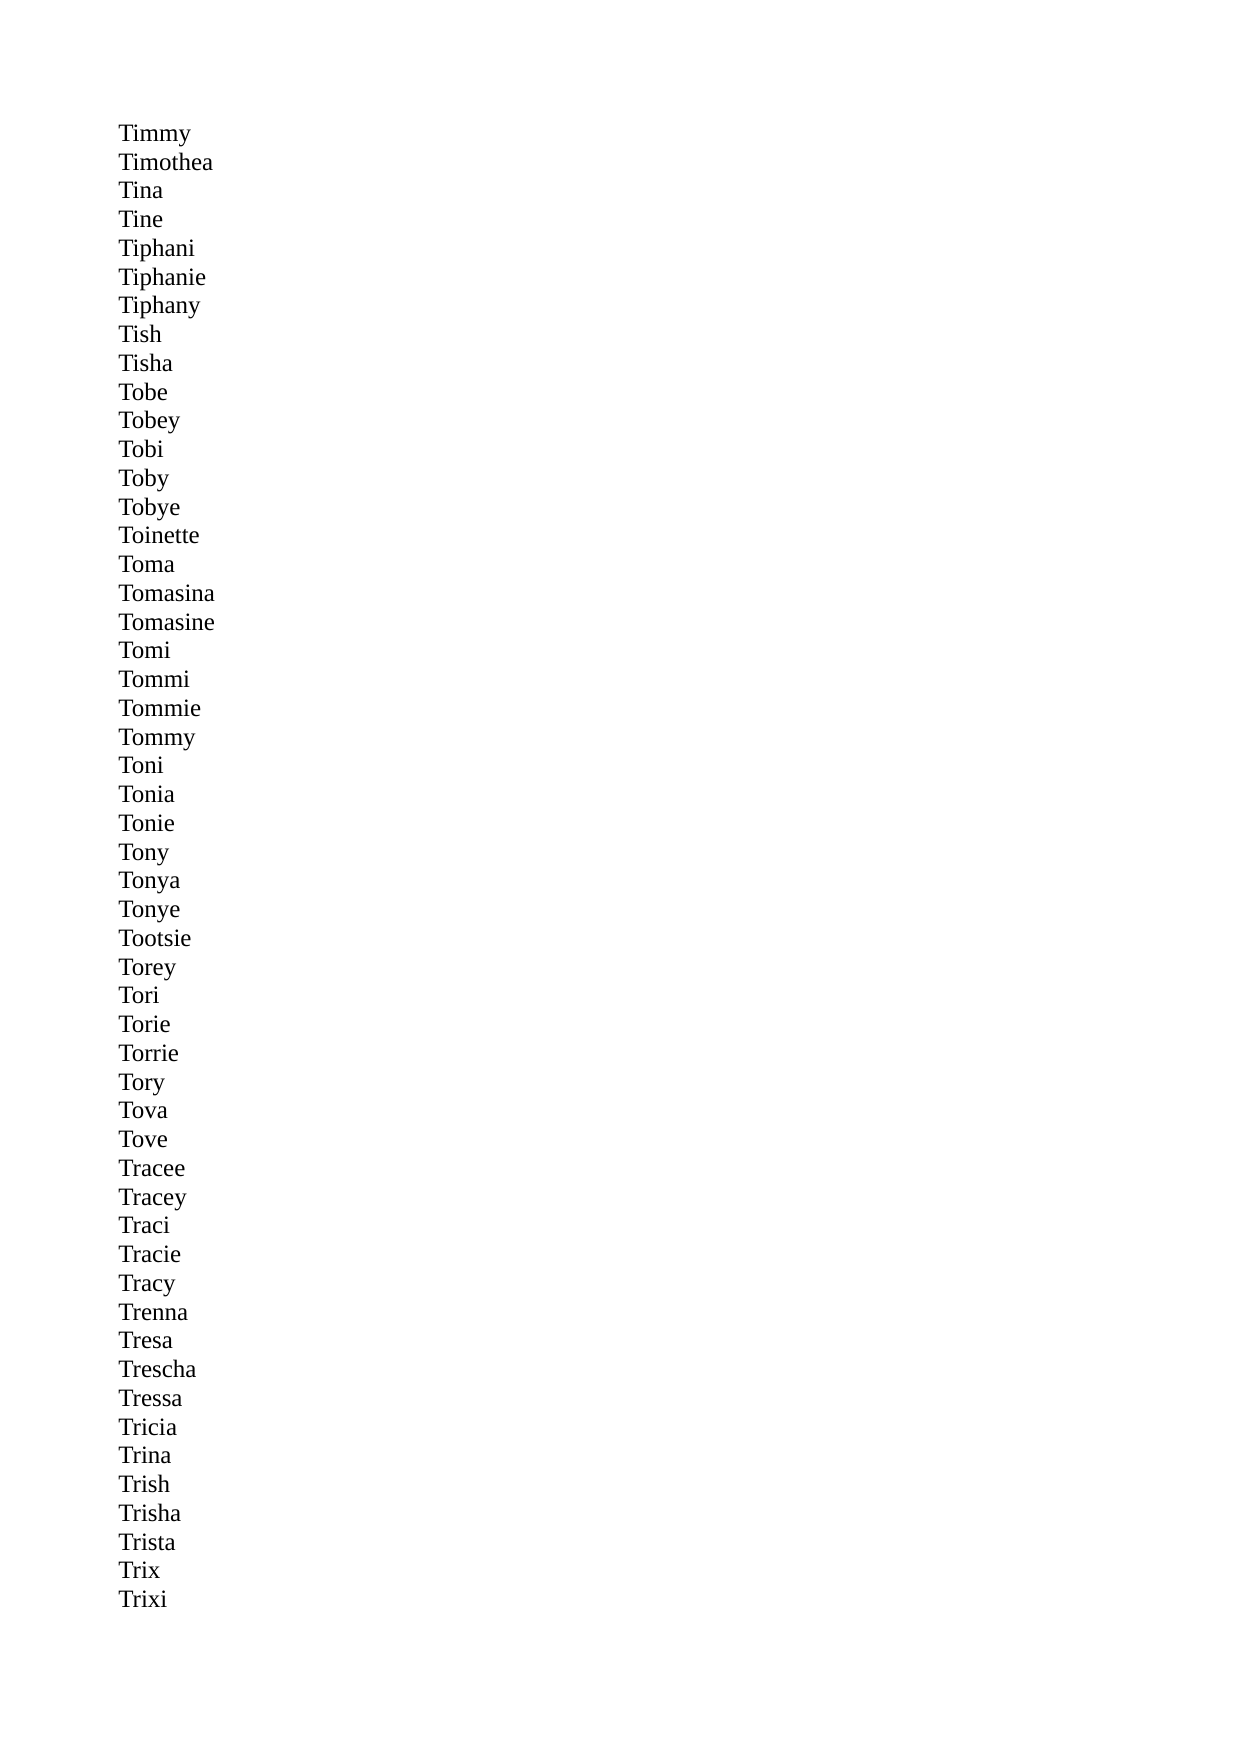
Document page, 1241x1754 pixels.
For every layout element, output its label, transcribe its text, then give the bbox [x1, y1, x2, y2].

text Tracee [118, 1153, 1122, 1182]
text Tracy [118, 1268, 1122, 1297]
text Trescha [118, 1354, 1122, 1383]
text Tomasine [118, 607, 1122, 636]
text Tiphanie [118, 262, 1122, 291]
text Tommy [118, 722, 1122, 751]
text Tine [118, 204, 1122, 233]
text Trixi [118, 1584, 1122, 1613]
text Tobye [118, 492, 1122, 521]
text Toinette [118, 521, 1122, 549]
text Torey [118, 952, 1122, 981]
text Tish [118, 319, 1122, 348]
text Tory [118, 1067, 1122, 1096]
text Tonia [118, 779, 1122, 808]
text Tobey [118, 406, 1122, 434]
text Trish [118, 1469, 1122, 1498]
text Tisha [118, 348, 1122, 377]
text Toni [118, 751, 1122, 779]
text Traci [118, 1211, 1122, 1239]
text Tova [118, 1096, 1122, 1124]
text Tonya [118, 866, 1122, 894]
text Tressa [118, 1383, 1122, 1412]
text Tommie [118, 693, 1122, 722]
text Tiphany [118, 291, 1122, 319]
text Trix [118, 1556, 1122, 1584]
text Tracey [118, 1182, 1122, 1211]
text Trina [118, 1441, 1122, 1469]
text Tonie [118, 808, 1122, 837]
text Torrie [118, 1038, 1122, 1067]
text Tobi [118, 434, 1122, 463]
text Trista [118, 1527, 1122, 1556]
text Tony [118, 837, 1122, 866]
text Tonye [118, 894, 1122, 923]
text Tobe [118, 377, 1122, 406]
text Timmy [118, 118, 1122, 147]
text Tomasina [118, 578, 1122, 607]
text Tootsie [118, 923, 1122, 952]
text Toma [118, 549, 1122, 578]
text Tracie [118, 1239, 1122, 1268]
text Timothea [118, 147, 1122, 176]
text Tricia [118, 1412, 1122, 1441]
text Trisha [118, 1498, 1122, 1527]
text Tresa [118, 1326, 1122, 1354]
text Tomi [118, 636, 1122, 664]
text Toby [118, 463, 1122, 492]
text Tori [118, 981, 1122, 1009]
text Torie [118, 1009, 1122, 1038]
text Tove [118, 1124, 1122, 1153]
text Tina [118, 176, 1122, 204]
text Trenna [118, 1297, 1122, 1326]
text Tommi [118, 664, 1122, 693]
text Tiphani [118, 233, 1122, 262]
